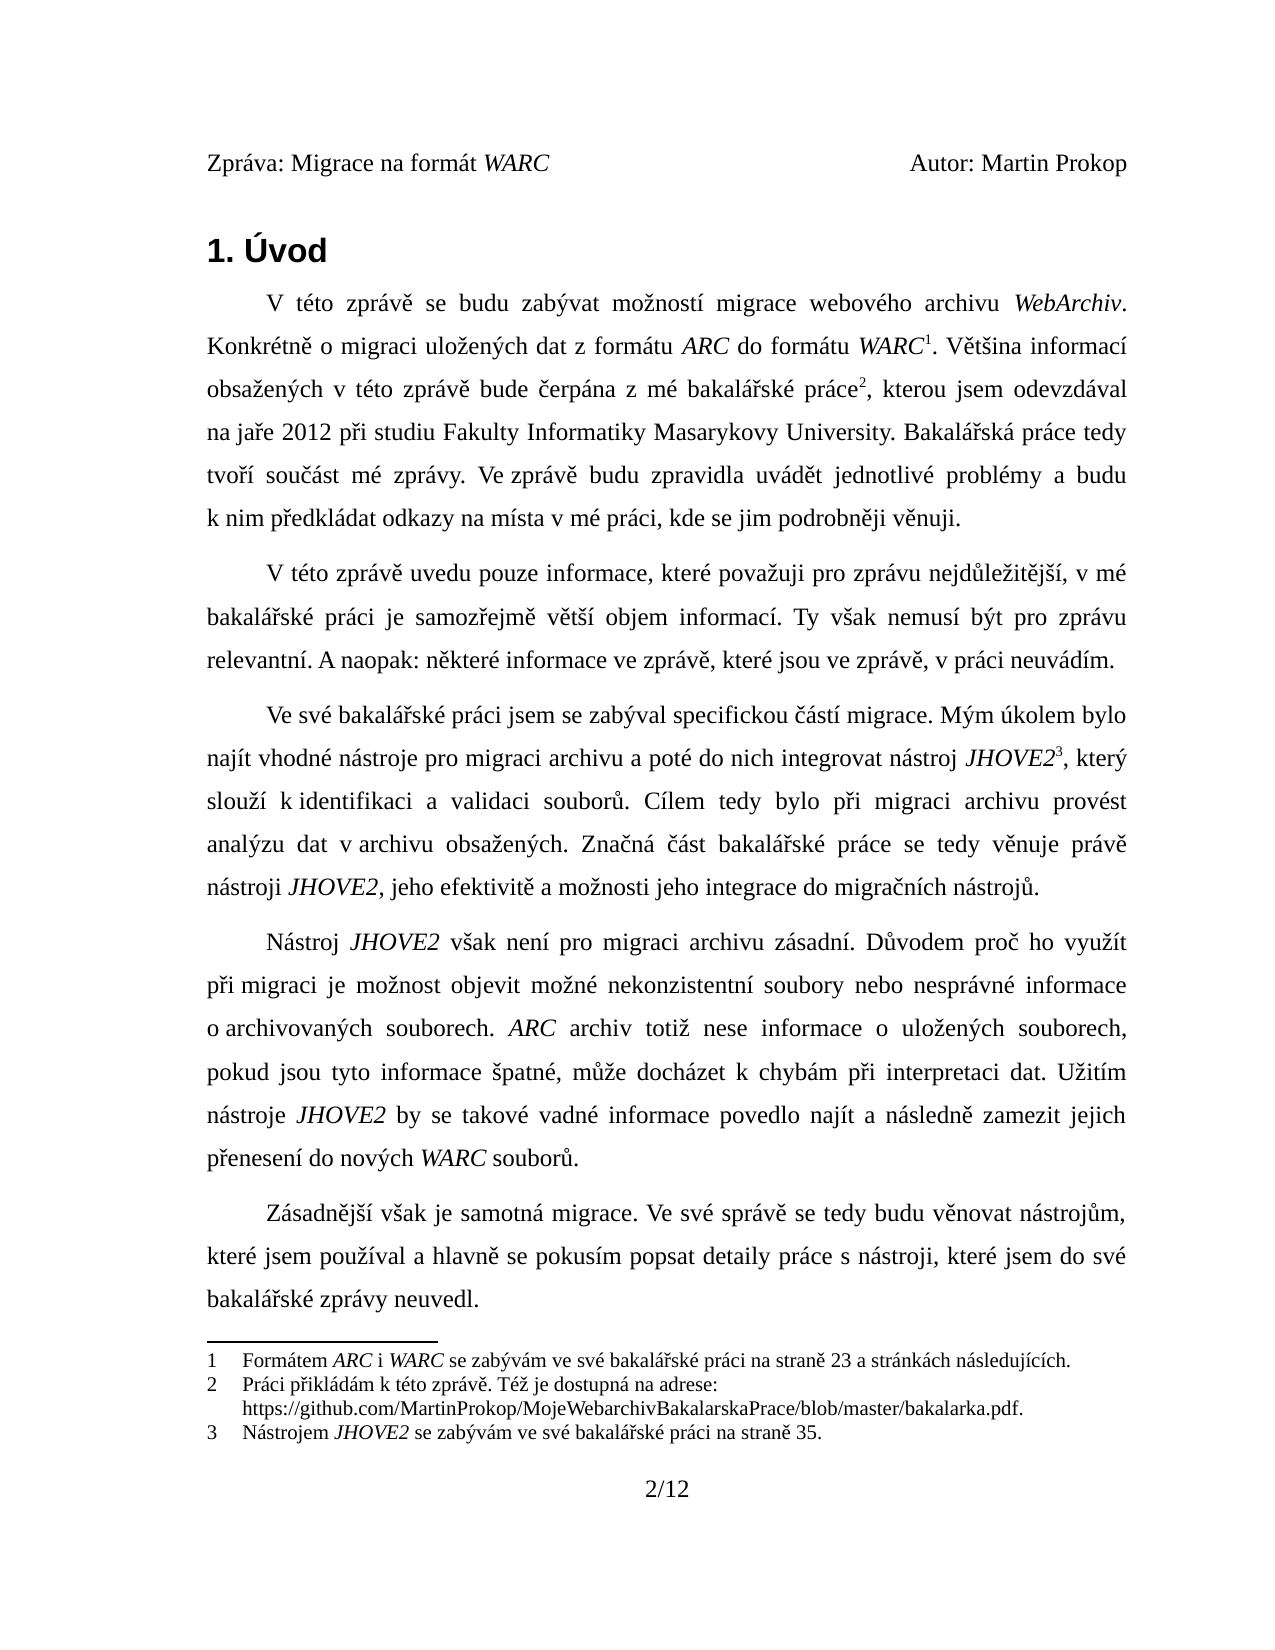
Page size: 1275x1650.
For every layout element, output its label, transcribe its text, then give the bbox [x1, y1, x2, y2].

text Formátem ARC i WARC se zabývám ve své bakalářské práci na straně 23 a stránkách následujících. [207, 1348, 1127, 1372]
subtitle 1. Úvod [207, 231, 1127, 269]
text Nástrojem JHOVE2 se zabývám ve své bakalářské práci na straně 35. [207, 1420, 1127, 1444]
text Zásadnější však je samotná migrace. Ve své správě se tedy budu věnovat nástrojům, které jsem používal a hlavně se pokusím popsat detaily práce s nástroji, které jsem do své bakalářské zprávy neuvedl. [207, 1198, 1127, 1313]
text V této zprávě se budu zabývat možností migrace webového archivu WebArchiv. Konkrétně o migraci uložených dat z formátu ARC do formátu WARC. Většina informací obsažených v této zprávě bude čerpána z mé bakalářské práce, kterou jsem odevzdával na jaře 2012 při studiu Fakulty Informatiky Masarykovy University. Bakalářská práce tedy tvoří součást mé zprávy. Ve zprávě budu zpravidla uvádět jednotlivé problémy a budu k nim předkládat odkazy na místa v mé práci, kde se jim podrobněji věnuji. [207, 288, 1127, 532]
text V této zprávě uvedu pouze informace, které považuji pro zprávu nejdůležitější, v mé bakalářské práci je samozřejmě větší objem informací. Ty však nemusí být pro zprávu relevantní. A naopak: některé informace ve zprávě, které jsou ve zprávě, v práci neuvádím. [207, 558, 1127, 673]
text Práci přikládám k této zprávě. Též je dostupná na adrese: https://github.com/MartinProkop/MojeWebarchivBakalarskaPrace/blob/master/bakalarka.pdf. [207, 1372, 1127, 1420]
text Ve své bakalářské práci jsem se zabýval specifickou částí migrace. Mým úkolem bylo najít vhodné nástroje pro migraci archivu a poté do nich integrovat nástroj JHOVE2, který slouží k identifikaci a validaci souborů. Cílem tedy bylo při migraci archivu provést analýzu dat v archivu obsažených. Značná část bakalářské práce se tedy věnuje právě nástroji JHOVE2, jeho efektivitě a možnosti jeho integrace do migračních nástrojů. [207, 700, 1127, 901]
text Nástroj JHOVE2 však není pro migraci archivu zásadní. Důvodem proč ho využít při migraci je možnost objevit možné nekonzistentní soubory nebo nesprávné informace o archivovaných souborech. ARC archiv totiž nese informace o uložených souborech, pokud jsou tyto informace špatné, může docházet k chybám při interpretaci dat. Užitím nástroje JHOVE2 by se takové vadné informace povedlo najít a následně zamezit jejich přenesení do nových WARC souborů. [207, 927, 1127, 1172]
